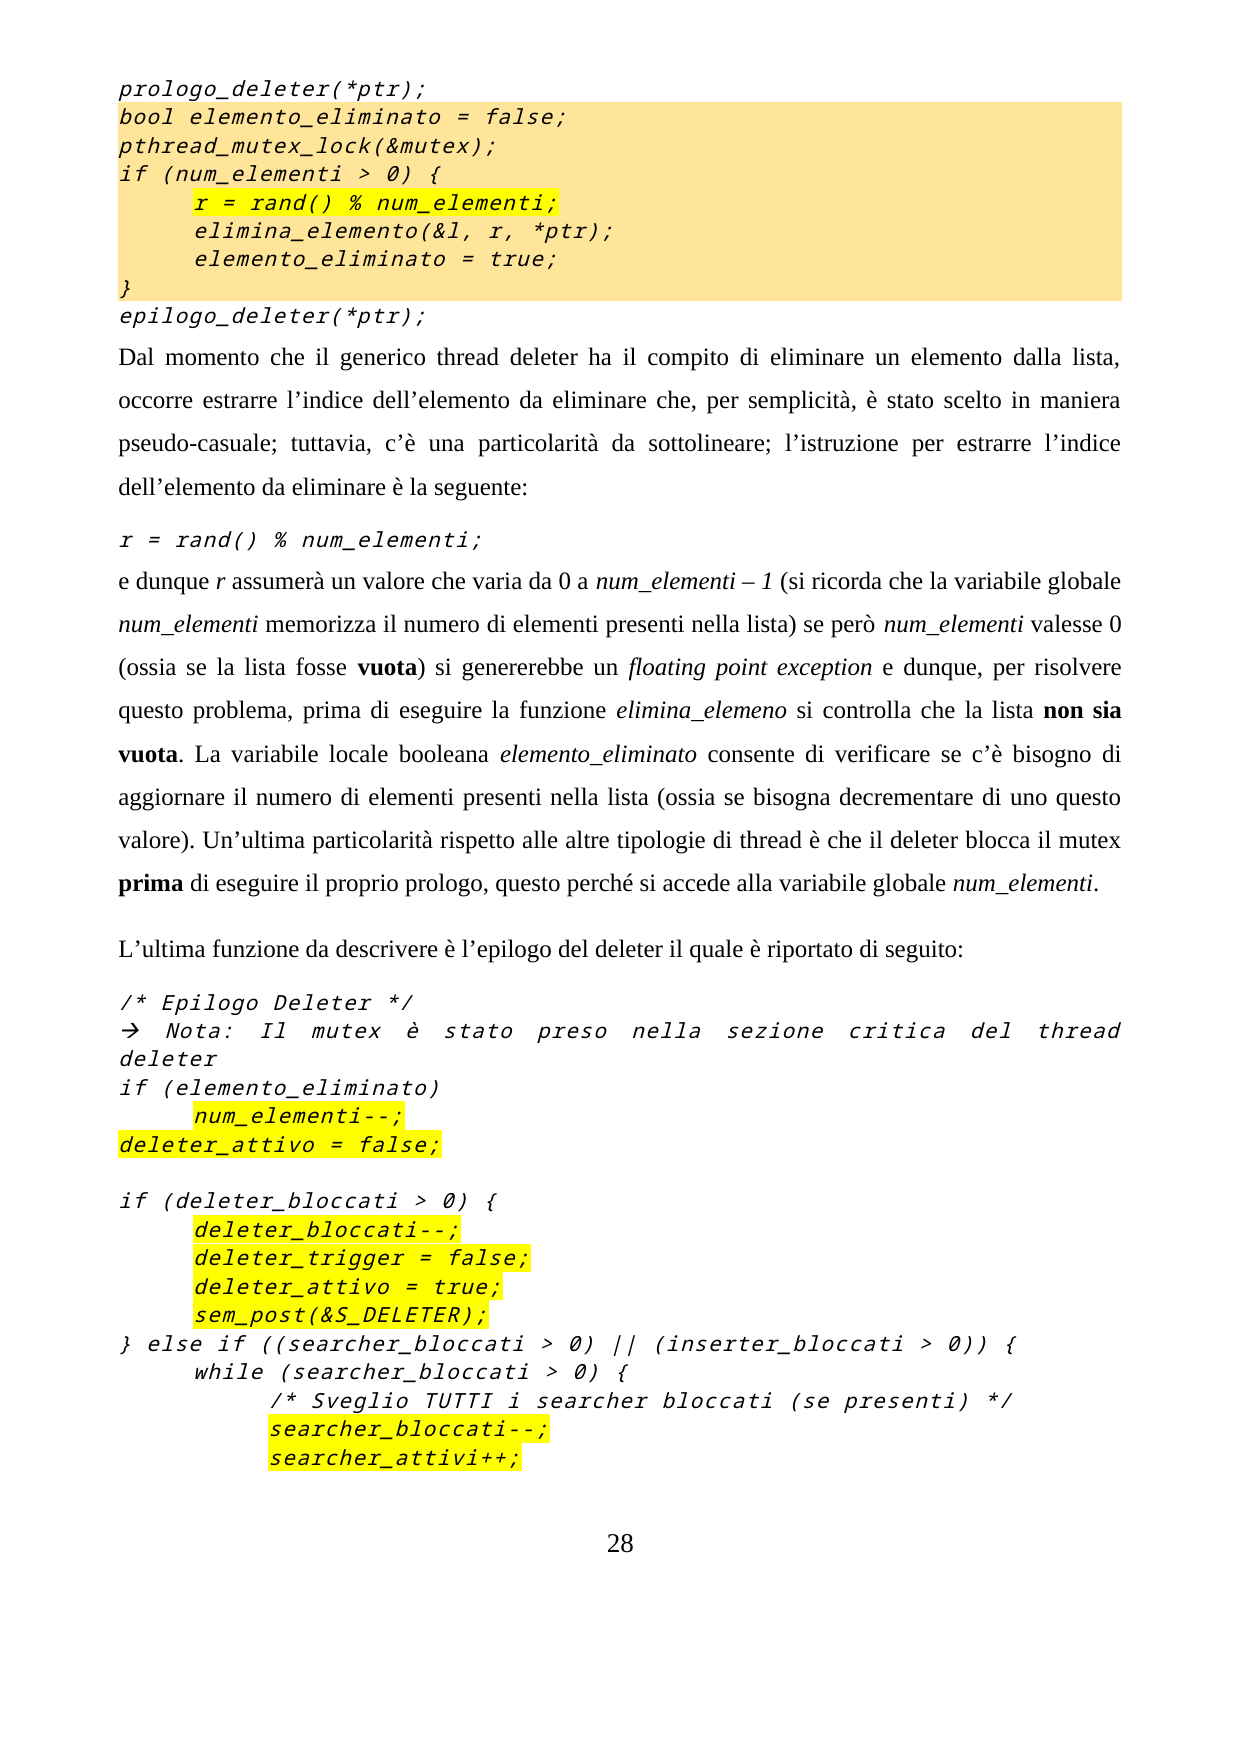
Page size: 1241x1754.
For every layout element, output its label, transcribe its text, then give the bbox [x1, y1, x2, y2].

text deleter_attivo = true; [118, 1272, 1122, 1300]
text searcher_attivi++; [118, 1443, 1122, 1471]
text if (elemento_eliminato) [118, 1073, 1122, 1101]
text deleter_trigger = false; [118, 1243, 1122, 1272]
text deleter_attivo = false; [118, 1130, 1122, 1158]
text searcher_bloccati--; [118, 1414, 1122, 1443]
text num_elementi--; [118, 1101, 1122, 1130]
text elemento_eliminato = true; [118, 244, 1122, 273]
text epilogo_deleter(*ptr); [118, 301, 1122, 330]
text  Nota: Il mutex è stato preso nella sezione critica del thread deleter [118, 1016, 1122, 1073]
text prologo_deleter(*ptr); [118, 74, 1122, 102]
text /* Sveglio TUTTI i searcher bloccati (se presenti) */ [118, 1386, 1122, 1414]
text Dal momento che il generico thread deleter ha il compito di eliminare un elemento dalla lista, occorre estrarre l’indice dell’elemento da eliminare che, per semplicità, è stato scelto in maniera pseudo-casuale; tuttavia, c’è una particolarità da sottolineare; l’istruzione per estrarre l’indice dell’elemento da eliminare è la seguente: [118, 342, 1122, 500]
text L’ultima funzione da descrivere è l’epilogo del deleter il quale è riportato di seguito: [118, 934, 1122, 963]
text sem_post(&S_DELETER); [118, 1300, 1122, 1329]
text r = rand() % num_elementi; [118, 525, 1122, 554]
text r = rand() % num_elementi; [118, 188, 1122, 216]
text while (searcher_bloccati > 0) { [118, 1357, 1122, 1386]
text pthread_mutex_lock(&mutex); [118, 131, 1122, 159]
text e dunque r assumerà un valore che varia da 0 a num_elementi – 1 (si ricorda che la variabile globale num_elementi memorizza il numero di elementi presenti nella lista) se però num_elementi valesse 0 (ossia se la lista fosse vuota) si genererebbe un floating point exception e dunque, per risolvere questo problema, prima di eseguire la funzione elimina_elemeno­ si controlla che la lista non sia vuota. La variabile locale booleana elemento_eliminato consente di verificare se c’è bisogno di aggiornare il numero di elementi presenti nella lista (ossia se bisogna decrementare di uno questo valore). Un’ultima particolarità rispetto alle altre tipologie di thread è che il deleter blocca il mutex prima di eseguire il proprio prologo, questo perché si accede alla variabile globale num_elementi. [118, 566, 1122, 897]
text bool elemento_eliminato = false; [118, 102, 1122, 131]
text elimina_elemento(&l, r, *ptr); [118, 216, 1122, 244]
text /* Epilogo Deleter */ [118, 988, 1122, 1016]
text } else if ((searcher_bloccati > 0) || (inserter_bloccati > 0)) { [118, 1329, 1122, 1357]
text } [118, 273, 1122, 301]
text deleter_bloccati--; [118, 1215, 1122, 1243]
text if (num_elementi > 0) { [118, 159, 1122, 188]
text if (deleter_bloccati > 0) { [118, 1187, 1122, 1215]
